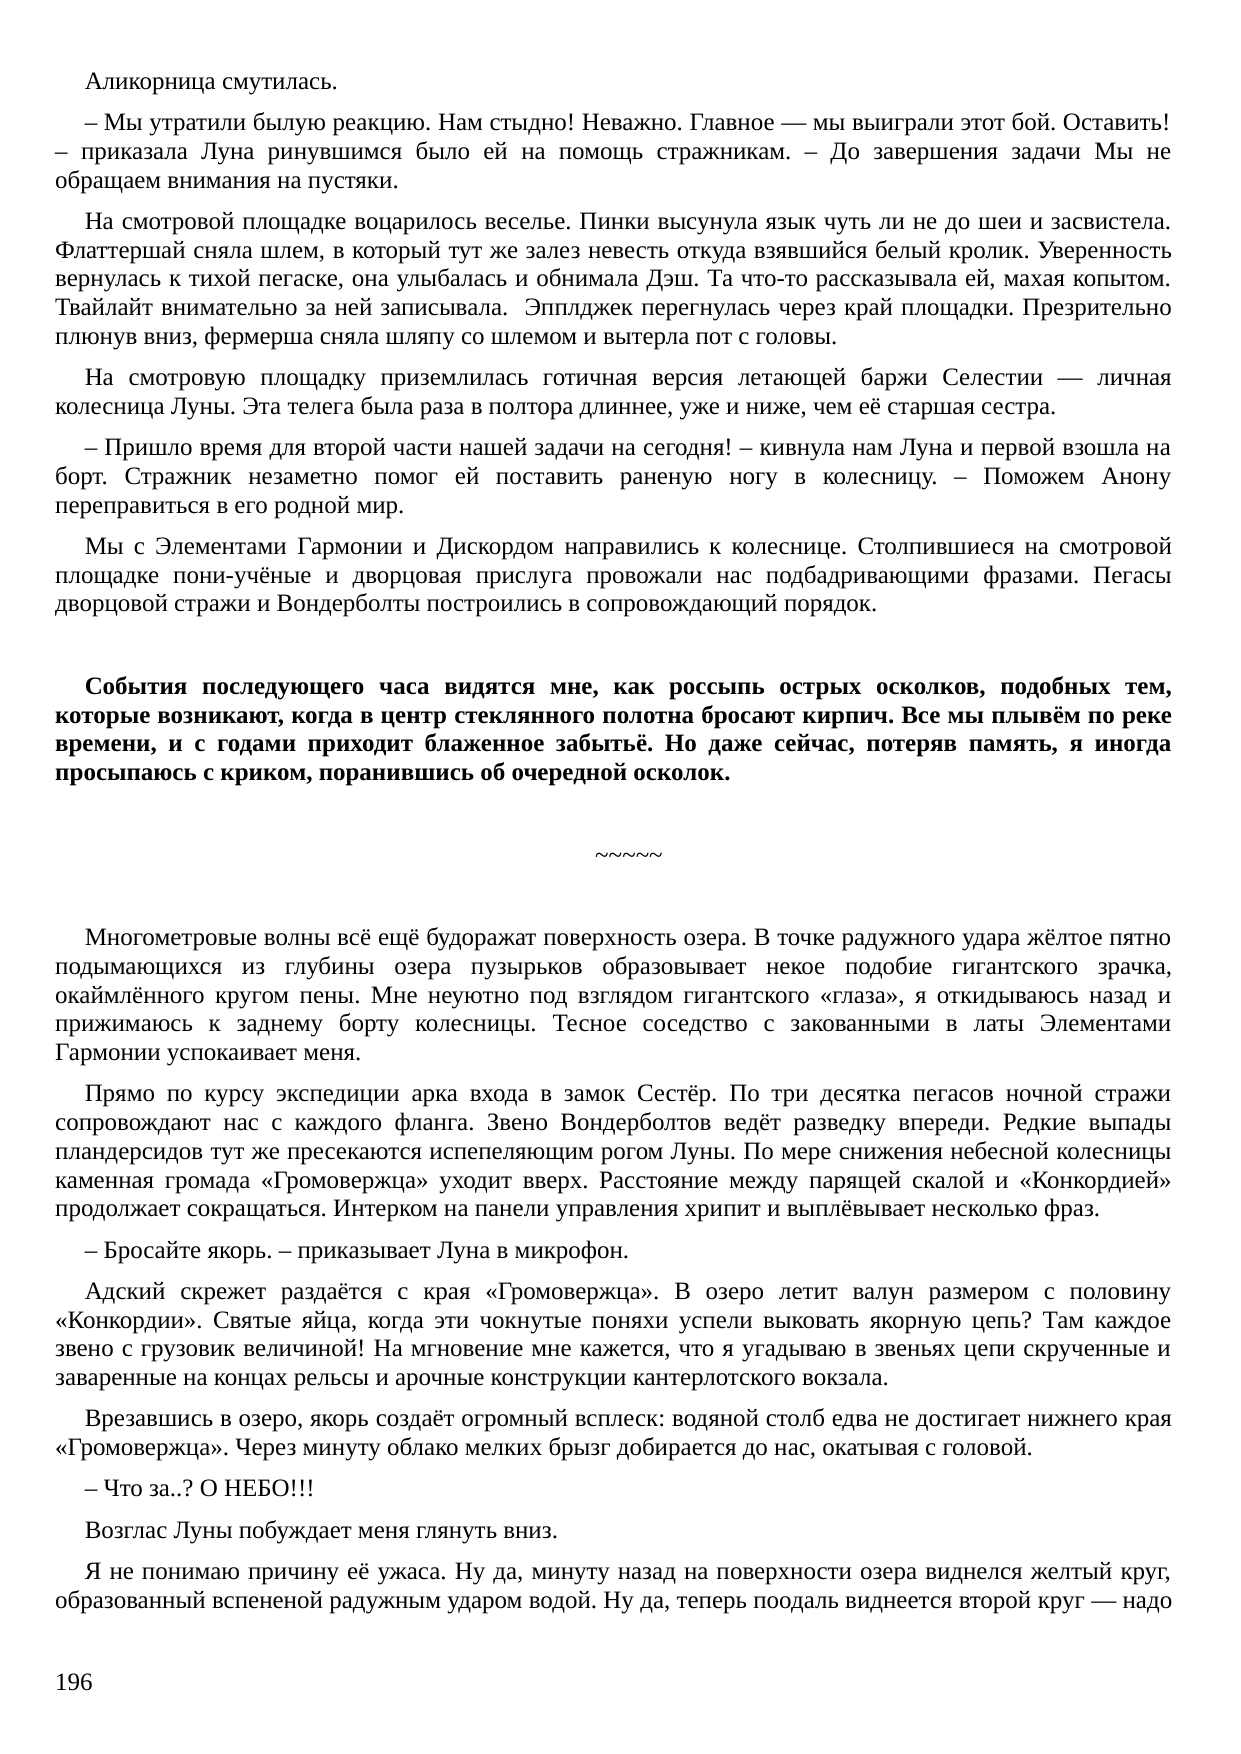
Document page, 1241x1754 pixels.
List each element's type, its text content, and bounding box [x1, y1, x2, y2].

text Прямо по курсу экспедиции арка входа в замок Сестёр. По три десятка пегасов ночной стражи сопровождают нас с каждого фланга. Звено Вондерболтов ведёт разведку впереди. Редкие выпады пландерсидов тут же пресекаются испепеляющим рогом Луны. По мере снижения небесной колесницы каменная громада «Громовержца» уходит вверх. Расстояние между парящей скалой и «Конкордией» продолжает сокращаться. Интерком на панели управления хрипит и выплёвывает несколько фраз. [55, 1078, 1173, 1222]
text Аликорница смутилась. [55, 66, 1173, 95]
text – Что за..? О НЕБО!!! [55, 1473, 1173, 1502]
text Я не понимаю причину её ужаса. Ну да, минуту назад на поверхности озера виднелся желтый круг, образованный вспененой радужным ударом водой. Ну да, теперь поодаль виднеется второй круг — надо [55, 1556, 1173, 1613]
text Возглас Луны побуждает меня глянуть вниз. [55, 1515, 1173, 1543]
text – Бросайте якорь. – приказывает Луна в микрофон. [55, 1235, 1173, 1263]
text События последующего часа видятся мне, как россыпь острых осколков, подобных тем, которые возникают, когда в центр стеклянного полотна бросают кирпич. Все мы плывём по реке времени, и с годами приходит блаженное забытьё. Но даже сейчас, потеряв память, я иногда просыпаюсь с криком, поранившись об очередной осколок. [55, 671, 1173, 786]
text Адский скрежет раздаётся с края «Громовержца». В озеро летит валун размером с половину «Конкордии». Святые яйца, когда эти чокнутые поняхи успели выковать якорную цепь? Там каждое звено с грузовик величиной! На мгновение мне кажется, что я угадываю в звеньях цепи скрученные и заваренные на концах рельсы и арочные конструкции кантерлотского вокзала. [55, 1276, 1173, 1391]
text Многометровые волны всё ещё будоражат поверхность озера. В точке радужного удара жёлтое пятно подымающихся из глубины озера пузырьков образовывает некое подобие гигантского зрачка, окаймлённого кругом пены. Мне неуютно под взглядом гигантского «глаза», я откидываюсь назад и прижимаюсь к заднему борту колесницы. Тесное соседство с закованными в латы Элементами Гармонии успокаивает меня. [55, 922, 1173, 1066]
text – Пришло время для второй части нашей задачи на сегодня! – кивнула нам Луна и первой взошла на борт. Стражник незаметно помог ей поставить раненую ногу в колесницу. – Поможем Анону переправиться в его родной мир. [55, 432, 1173, 518]
text На смотровую площадку приземлилась готичная версия летающей баржи Селестии — личная колесница Луны. Эта телега была раза в полтора длиннее, уже и ниже, чем её старшая сестра. [55, 362, 1173, 420]
text Мы с Элементами Гармонии и Дискордом направились к колеснице. Столпившиеся на смотровой площадке пони-учёные и дворцовая прислуга провожали нас подбадривающими фразами. Пегасы дворцовой стражи и Вондерболты построились в сопровождающий порядок. [55, 531, 1173, 617]
text Врезавшись в озеро, якорь создаёт огромный всплеск: водяной столб едва не достигает нижнего края «Громовержца». Через минуту облако мелких брызг добирается до нас, окатывая с головой. [55, 1403, 1173, 1461]
text На смотровой площадке воцарилось веселье. Пинки высунула язык чуть ли не до шеи и засвистела. Флаттершай сняла шлем, в который тут же залез невесть откуда взявшийся белый кролик. Уверенность вернулась к тихой пегаске, она улыбалась и обнимала Дэш. Та что-то рассказывала ей, махая копытом. Твайлайт внимательно за ней записывала. Эпплджек перегнулась через край площадки. Презрительно плюнув вниз, фермерша сняла шляпу со шлемом и вытерла пот с головы. [55, 206, 1173, 350]
text ~~~~~ [55, 840, 1173, 868]
text – Мы утратили былую реакцию. Нам стыдно! Неважно. Главное — мы выиграли этот бой. Оставить! – приказала Луна ринувшимся было ей на помощь стражникам. – До завершения задачи Мы не обращаем внимания на пустяки. [55, 107, 1173, 193]
